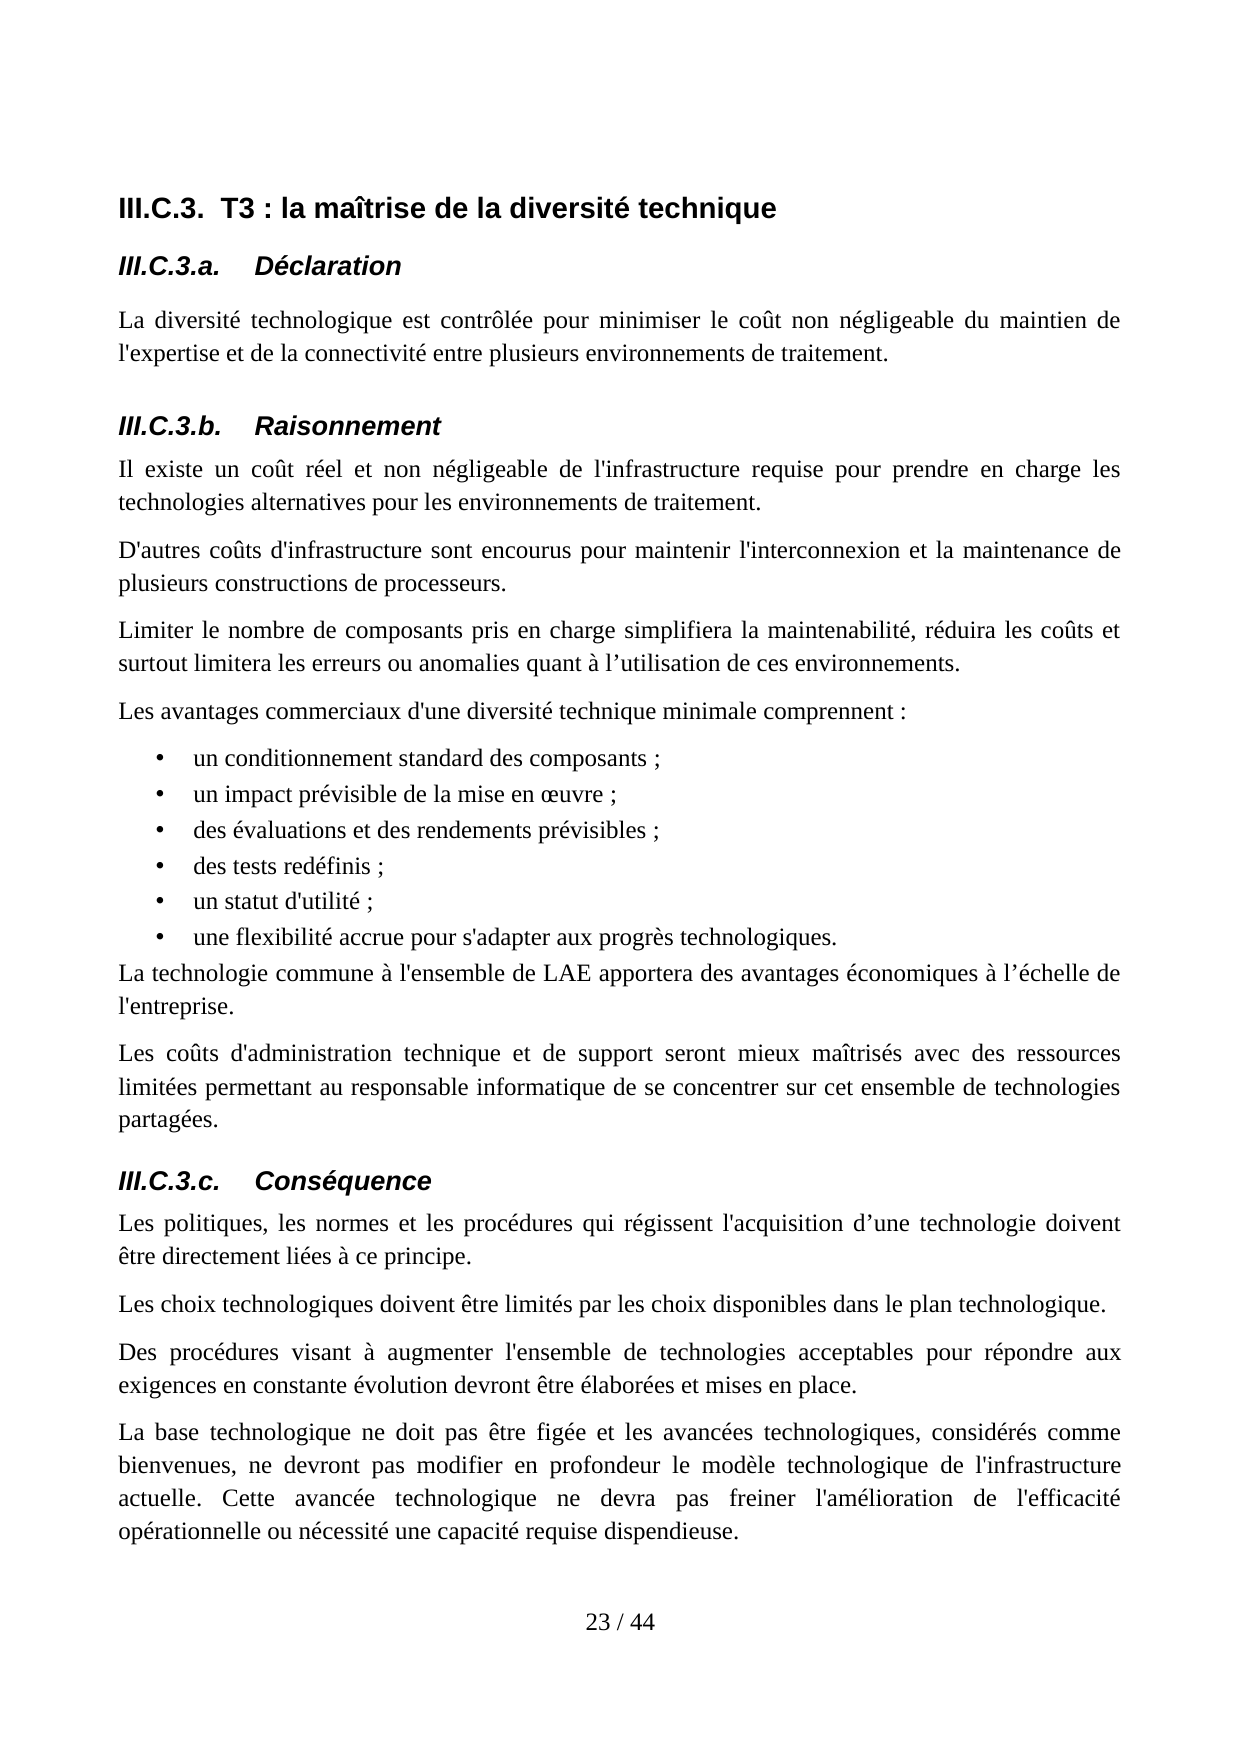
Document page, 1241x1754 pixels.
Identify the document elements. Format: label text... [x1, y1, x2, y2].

text Les choix technologiques doivent être limités par les choix disponibles dans le plan technologique. [118, 1289, 1122, 1318]
text Les politiques, les normes et les procédures qui régissent l'acquisition d’une technologie doivent être directement liées à ce principe. [118, 1208, 1122, 1270]
subtitle Raisonnement [118, 410, 1122, 442]
text La base technologique ne doit pas être figée et les avancées technologiques, considérés comme bienvenues, ne devront pas modifier en profondeur le modèle technologique de l'infrastructure actuelle. Cette avancée technologique ne devra pas freiner l'amélioration de l'efficacité opérationnelle ou nécessité une capacité requise dispendieuse. [118, 1417, 1122, 1545]
list un conditionnement standard des composants ; [156, 743, 1122, 772]
text Les avantages commerciaux d'une diversité technique minimale comprennent : [118, 696, 1122, 725]
subtitle T3 : la maîtrise de la diversité technique [118, 191, 1122, 225]
list une flexibilité accrue pour s'adapter aux progrès technologiques. [156, 922, 1122, 951]
text Des procédures visant à augmenter l'ensemble de technologies acceptables pour répondre aux exigences en constante évolution devront être élaborées et mises en place. [118, 1337, 1122, 1398]
text La diversité technologique est contrôlée pour minimiser le coût non négligeable du maintien de l'expertise et de la connectivité entre plusieurs environnements de traitement. [118, 305, 1122, 367]
subtitle Conséquence [118, 1165, 1122, 1196]
text Il existe un coût réel et non négligeable de l'infrastructure requise pour prendre en charge les technologies alternatives pour les environnements de traitement. [118, 454, 1122, 516]
list un impact prévisible de la mise en œuvre ; [156, 779, 1122, 808]
text D'autres coûts d'infrastructure sont encourus pour maintenir l'interconnexion et la maintenance de plusieurs constructions de processeurs. [118, 535, 1122, 596]
text La technologie commune à l'ensemble de LAE apportera des avantages économiques à l’échelle de l'entreprise. [118, 958, 1122, 1020]
list des évaluations et des rendements prévisibles ; [156, 815, 1122, 844]
subtitle Déclaration [118, 250, 1122, 281]
text Limiter le nombre de composants pris en charge simplifiera la maintenabilité, réduira les coûts et surtout limitera les erreurs ou anomalies quant à l’utilisation de ces environnements. [118, 615, 1122, 677]
list des tests redéfinis ; [156, 851, 1122, 879]
text Les coûts d'administration technique et de support seront mieux maîtrisés avec des ressources limitées permettant au responsable informatique de se concentrer sur cet ensemble de technologies partagées. [118, 1038, 1122, 1133]
list un statut d'utilité ; [156, 886, 1122, 915]
